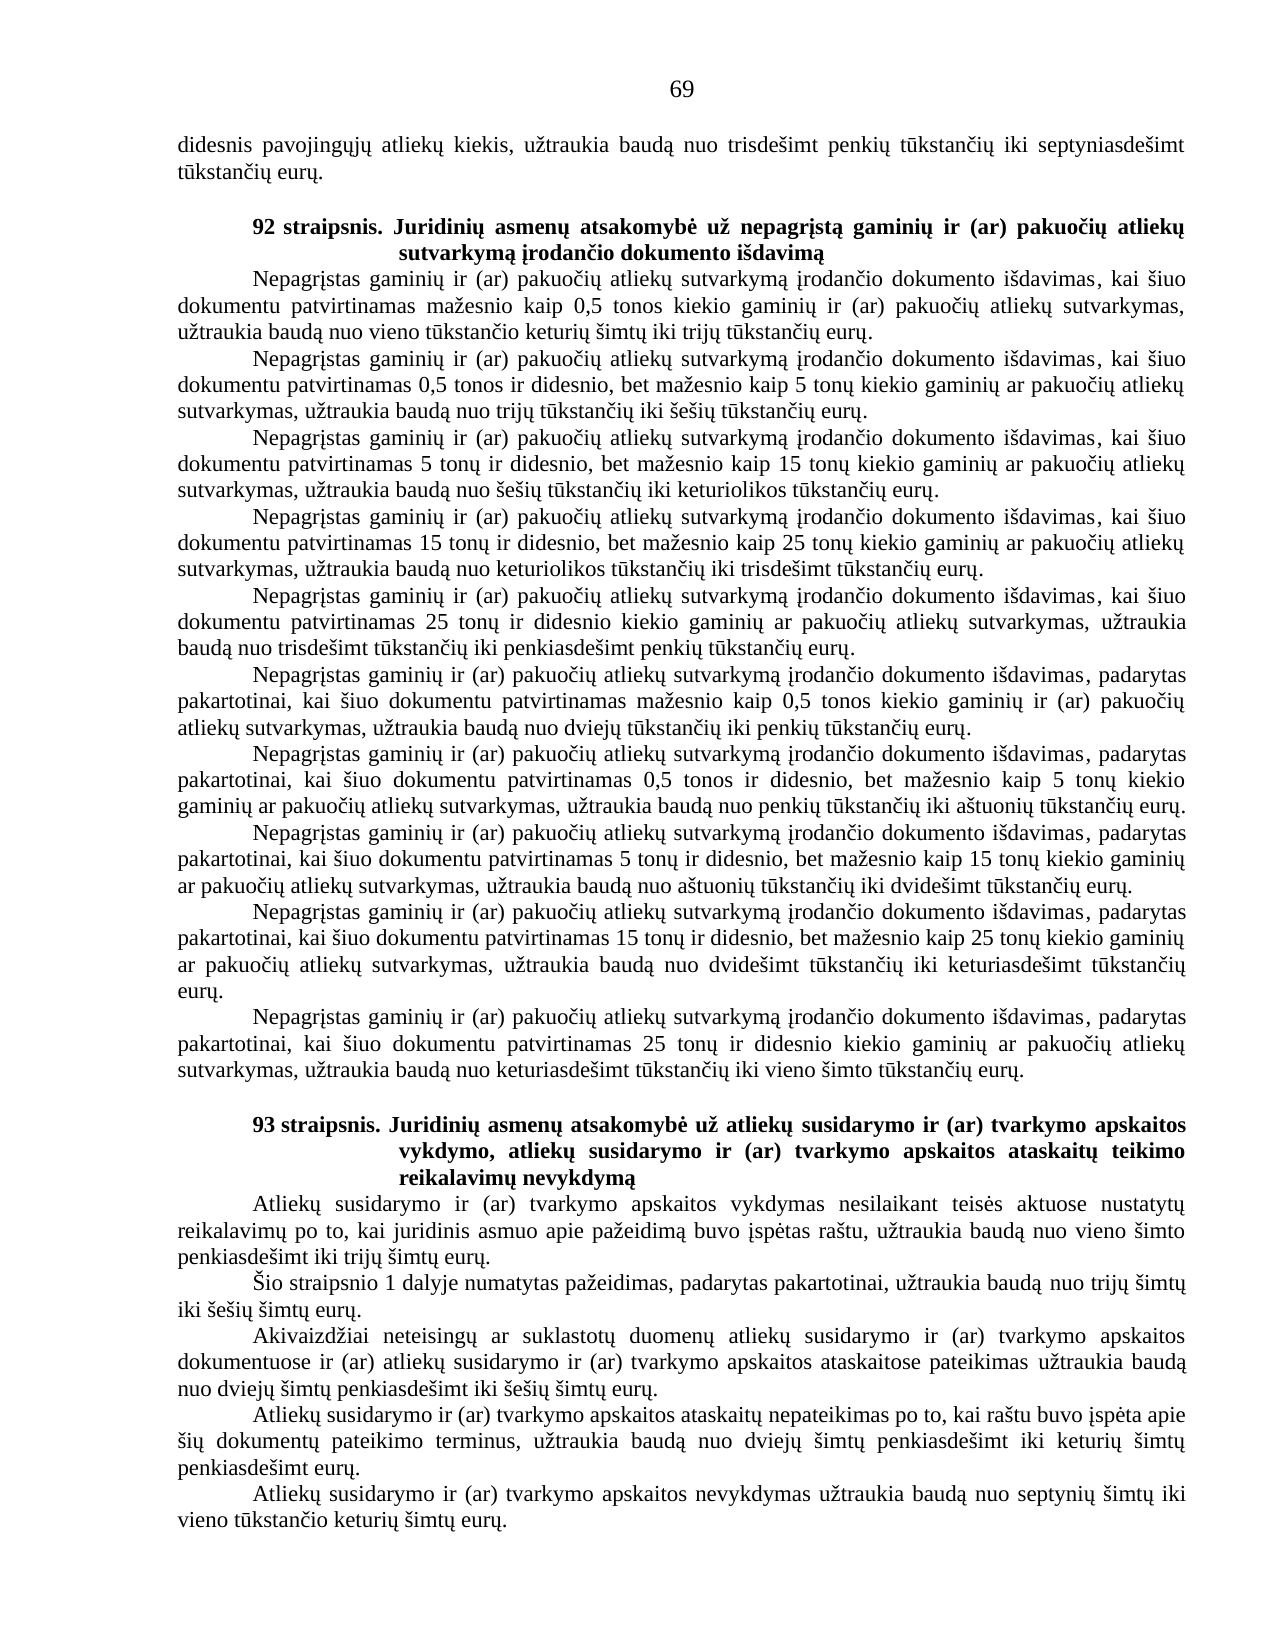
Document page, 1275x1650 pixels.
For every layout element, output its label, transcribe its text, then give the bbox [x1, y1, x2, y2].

text Atliekų susidarymo ir (ar) tvarkymo apskaitos vykdymas nesilaikant teisės aktuose nustatytų reikalavimų po to, kai juridinis asmuo apie pažeidimą buvo įspėtas raštu, užtraukia baudą nuo vieno šimto penkiasdešimt iki trijų šimtų eurų. [177, 1190, 1186, 1269]
text Nepagrįstas gaminių ir (ar) pakuočių atliekų sutvarkymą įrodančio dokumento išdavimas, padarytas pakartotinai, kai šiuo dokumentu patvirtinamas 15 tonų ir didesnio, bet mažesnio kaip 25 tonų kiekio gaminių ar pakuočių atliekų sutvarkymas, užtraukia baudą nuo dvidešimt tūkstančių iki keturiasdešimt tūkstančių eurų. [177, 898, 1186, 1003]
text Atliekų susidarymo ir (ar) tvarkymo apskaitos nevykdymas užtraukia baudą nuo septynių šimtų iki vieno tūkstančio keturių šimtų eurų. [177, 1480, 1186, 1533]
text Akivaizdžiai neteisingų ar suklastotų duomenų atliekų susidarymo ir (ar) tvarkymo apskaitos dokumentuose ir (ar) atliekų susidarymo ir (ar) tvarkymo apskaitos ataskaitose pateikimas užtraukia baudą nuo dviejų šimtų penkiasdešimt iki šešių šimtų eurų. [177, 1322, 1186, 1401]
text Atliekų susidarymo ir (ar) tvarkymo apskaitos ataskaitų nepateikimas po to, kai raštu buvo įspėta apie šių dokumentų pateikimo terminus, užtraukia baudą nuo dviejų šimtų penkiasdešimt iki keturių šimtų penkiasdešimt eurų. [177, 1401, 1186, 1480]
text Nepagrįstas gaminių ir (ar) pakuočių atliekų sutvarkymą įrodančio dokumento išdavimas, kai šiuo dokumentu patvirtinamas 15 tonų ir didesnio, bet mažesnio kaip 25 tonų kiekio gaminių ar pakuočių atliekų sutvarkymas, užtraukia baudą nuo keturiolikos tūkstančių iki trisdešimt tūkstančių eurų. [177, 503, 1186, 582]
text didesnis pavojingųjų atliekų kiekis, užtraukia baudą nuo trisdešimt penkių tūkstančių iki septyniasdešimt tūkstančių eurų. [177, 131, 1186, 184]
text Nepagrįstas gaminių ir (ar) pakuočių atliekų sutvarkymą įrodančio dokumento išdavimas, kai šiuo dokumentu patvirtinamas mažesnio kaip 0,5 tonos kiekio gaminių ir (ar) pakuočių atliekų sutvarkymas, užtraukia baudą nuo vieno tūkstančio keturių šimtų iki trijų tūkstančių eurų. [177, 266, 1186, 344]
text Nepagrįstas gaminių ir (ar) pakuočių atliekų sutvarkymą įrodančio dokumento išdavimas, padarytas pakartotinai, kai šiuo dokumentu patvirtinamas mažesnio kaip 0,5 tonos kiekio gaminių ir (ar) pakuočių atliekų sutvarkymas, užtraukia baudą nuo dviejų tūkstančių iki penkių tūkstančių eurų. [177, 661, 1186, 740]
text 93 straipsnis. Juridinių asmenų atsakomybė už atliekų susidarymo ir (ar) tvarkymo apskaitos vykdymo, atliekų susidarymo ir (ar) tvarkymo apskaitos ataskaitų teikimo reikalavimų nevykdymą [252, 1111, 1186, 1190]
text Nepagrįstas gaminių ir (ar) pakuočių atliekų sutvarkymą įrodančio dokumento išdavimas, kai šiuo dokumentu patvirtinamas 5 tonų ir didesnio, bet mažesnio kaip 15 tonų kiekio gaminių ar pakuočių atliekų sutvarkymas, užtraukia baudą nuo šešių tūkstančių iki keturiolikos tūkstančių eurų. [177, 424, 1186, 503]
text Nepagrįstas gaminių ir (ar) pakuočių atliekų sutvarkymą įrodančio dokumento išdavimas, kai šiuo dokumentu patvirtinamas 25 tonų ir didesnio kiekio gaminių ar pakuočių atliekų sutvarkymas, užtraukia baudą nuo trisdešimt tūkstančių iki penkiasdešimt penkių tūkstančių eurų. [177, 582, 1186, 661]
text 92 straipsnis. Juridinių asmenų atsakomybė už nepagrįstą gaminių ir (ar) pakuočių atliekų sutvarkymą įrodančio dokumento išdavimą [252, 213, 1186, 266]
text Nepagrįstas gaminių ir (ar) pakuočių atliekų sutvarkymą įrodančio dokumento išdavimas, padarytas pakartotinai, kai šiuo dokumentu patvirtinamas 5 tonų ir didesnio, bet mažesnio kaip 15 tonų kiekio gaminių ar pakuočių atliekų sutvarkymas, užtraukia baudą nuo aštuonių tūkstančių iki dvidešimt tūkstančių eurų. [177, 819, 1186, 898]
text Šio straipsnio 1 dalyje numatytas pažeidimas, padarytas pakartotinai, užtraukia baudą nuo trijų šimtų iki šešių šimtų eurų. [177, 1269, 1186, 1322]
text Nepagrįstas gaminių ir (ar) pakuočių atliekų sutvarkymą įrodančio dokumento išdavimas, padarytas pakartotinai, kai šiuo dokumentu patvirtinamas 0,5 tonos ir didesnio, bet mažesnio kaip 5 tonų kiekio gaminių ar pakuočių atliekų sutvarkymas, užtraukia baudą nuo penkių tūkstančių iki aštuonių tūkstančių eurų. [177, 740, 1186, 819]
text Nepagrįstas gaminių ir (ar) pakuočių atliekų sutvarkymą įrodančio dokumento išdavimas, kai šiuo dokumentu patvirtinamas 0,5 tonos ir didesnio, bet mažesnio kaip 5 tonų kiekio gaminių ar pakuočių atliekų sutvarkymas, užtraukia baudą nuo trijų tūkstančių iki šešių tūkstančių eurų. [177, 344, 1186, 424]
text Nepagrįstas gaminių ir (ar) pakuočių atliekų sutvarkymą įrodančio dokumento išdavimas, padarytas pakartotinai, kai šiuo dokumentu patvirtinamas 25 tonų ir didesnio kiekio gaminių ar pakuočių atliekų sutvarkymas, užtraukia baudą nuo keturiasdešimt tūkstančių iki vieno šimto tūkstančių eurų. [177, 1003, 1186, 1082]
